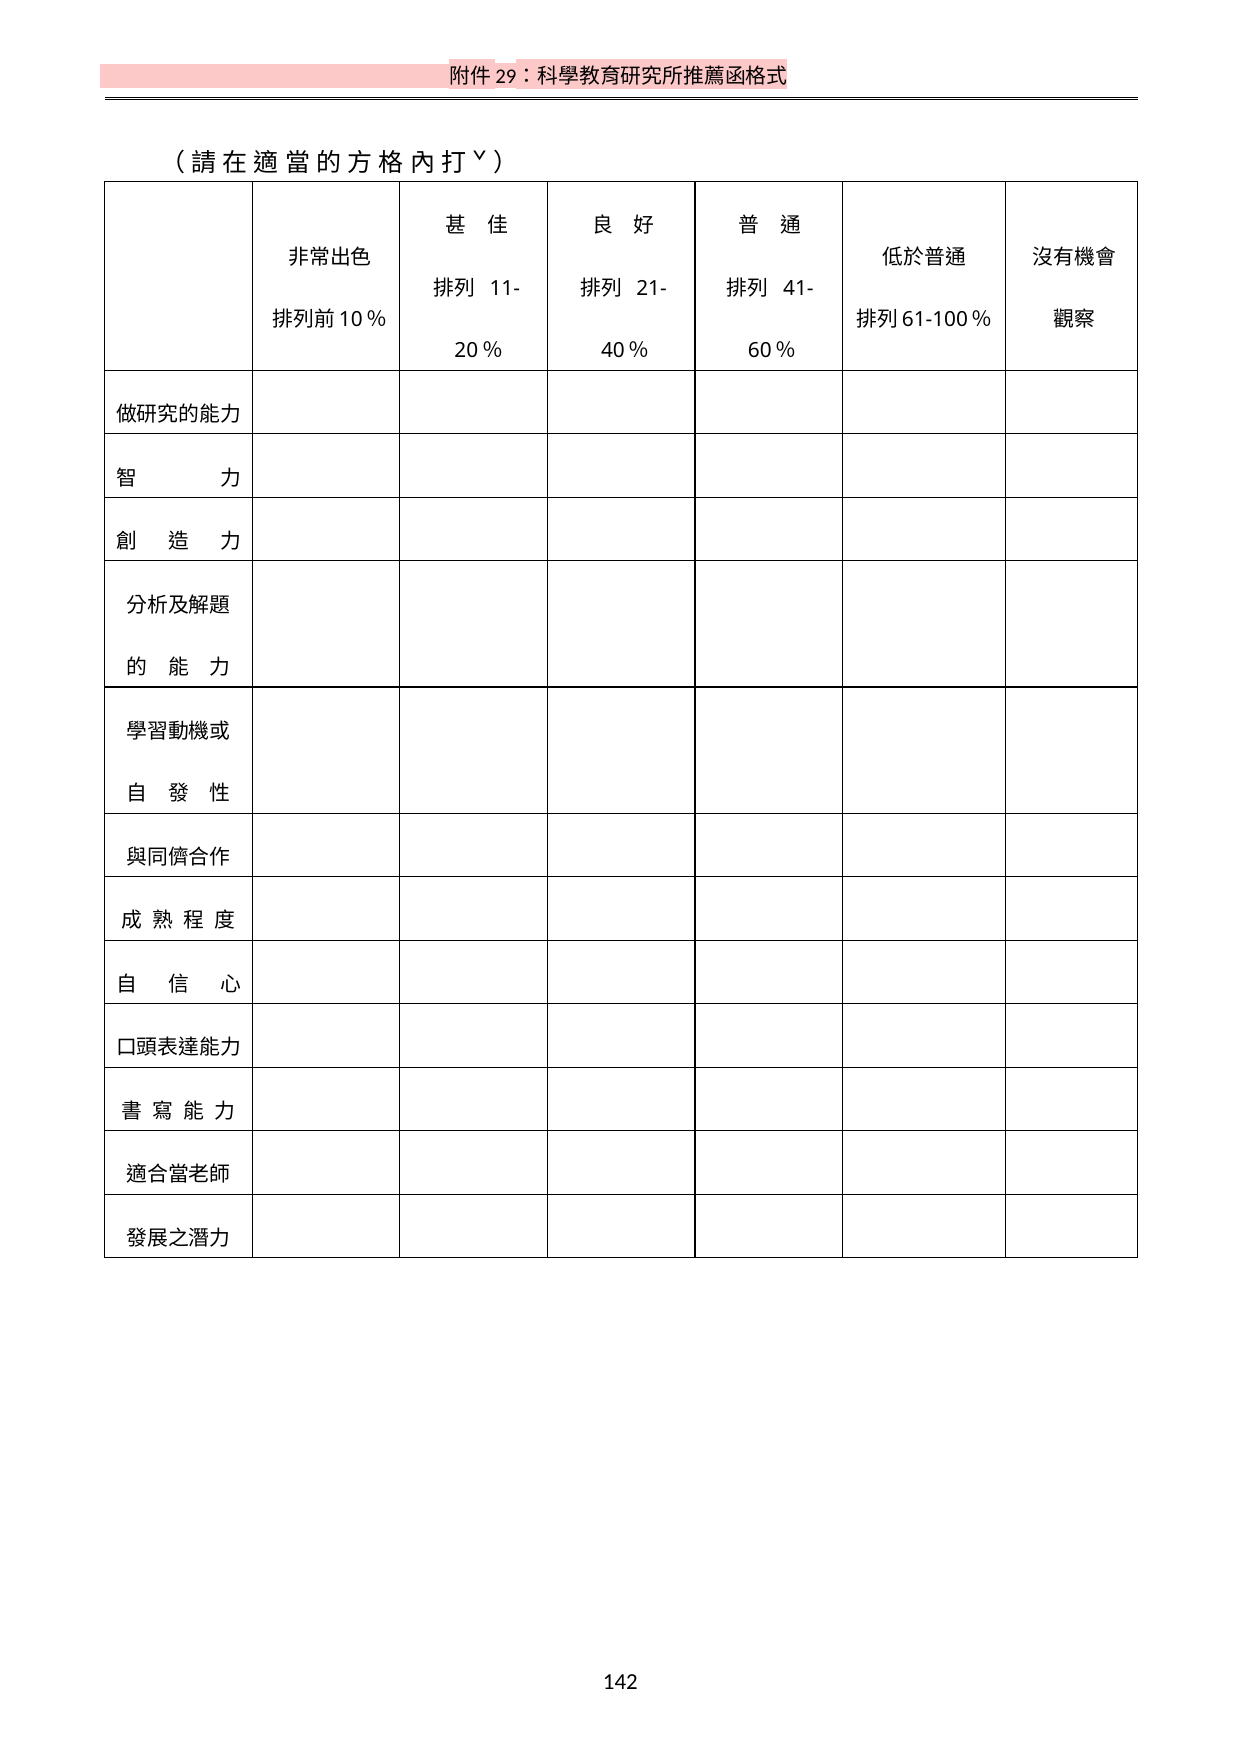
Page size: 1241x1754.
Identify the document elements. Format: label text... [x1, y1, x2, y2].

table_cell [1006, 371, 1137, 433]
table_cell [400, 434, 547, 497]
table_cell 做研究的能力 [105, 371, 252, 433]
table_cell [696, 941, 842, 1003]
table_cell [548, 371, 694, 433]
table_cell [400, 371, 547, 433]
table_cell [105, 182, 252, 370]
table_cell [548, 1195, 694, 1257]
table_cell [843, 688, 1005, 812]
table_cell [843, 561, 1005, 686]
table_cell 自 信 心 [105, 941, 252, 1003]
table_cell 適合當老師 [105, 1131, 252, 1194]
table_cell [400, 498, 547, 560]
table_cell [1006, 561, 1137, 686]
table_cell 學習動機或 自 發 性 [105, 688, 252, 812]
table_cell [843, 371, 1005, 433]
table_cell [1006, 1068, 1137, 1130]
table_cell [696, 1004, 842, 1067]
table_cell [253, 1068, 399, 1130]
table_cell [843, 1131, 1005, 1194]
table_cell [843, 498, 1005, 560]
table_cell [400, 1004, 547, 1067]
table_cell 創 造 力 [105, 498, 252, 560]
table_cell 普 通 排列 41-60％ [696, 182, 842, 370]
table_cell [400, 688, 547, 812]
table_cell [548, 941, 694, 1003]
table_cell [843, 1195, 1005, 1257]
table_cell [253, 371, 399, 433]
table_cell 分析及解題 的 能 力 [105, 561, 252, 686]
table_cell [696, 877, 842, 939]
table_cell [400, 561, 547, 686]
table_cell [548, 1004, 694, 1067]
table_cell [1006, 498, 1137, 560]
table_cell [843, 434, 1005, 497]
table_cell [696, 814, 842, 876]
table_cell [1006, 1004, 1137, 1067]
table_cell [400, 1068, 547, 1130]
table_cell [843, 1004, 1005, 1067]
table_cell 沒有機會 觀察 [1006, 182, 1137, 370]
table_cell 非常出色 排列前10％ [253, 182, 399, 370]
table_cell [253, 561, 399, 686]
table_cell [400, 941, 547, 1003]
table_cell [1006, 434, 1137, 497]
table_cell [696, 561, 842, 686]
table_cell 良 好 排列 21-40％ [548, 182, 694, 370]
table_cell [696, 688, 842, 812]
table_cell [548, 434, 694, 497]
table_cell [548, 877, 694, 939]
table_cell [548, 814, 694, 876]
table_cell [253, 498, 399, 560]
table_cell [696, 498, 842, 560]
table_cell [1006, 688, 1137, 812]
table_cell [548, 1068, 694, 1130]
table_cell [843, 1068, 1005, 1130]
table_cell [548, 688, 694, 812]
table_cell [843, 941, 1005, 1003]
table_cell （請在適當的方格內打ˇ） [105, 100, 1138, 181]
table_cell [696, 1195, 842, 1257]
table_cell [843, 814, 1005, 876]
table_cell [1006, 1131, 1137, 1194]
table_cell 成 熟 程 度 [105, 877, 252, 939]
table_cell [253, 434, 399, 497]
table_cell [253, 814, 399, 876]
table_cell 與同儕合作 [105, 814, 252, 876]
table_cell [548, 498, 694, 560]
table_cell [253, 688, 399, 812]
table_cell [400, 877, 547, 939]
table_cell [696, 1068, 842, 1130]
table_cell [253, 1004, 399, 1067]
table_cell [400, 814, 547, 876]
table_cell 低於普通 排列61-100％ [843, 182, 1005, 370]
table_cell [696, 434, 842, 497]
table_cell 口頭表達能力 [105, 1004, 252, 1067]
table_cell 書 寫 能 力 [105, 1068, 252, 1130]
table_cell [400, 1195, 547, 1257]
table_cell [400, 1131, 547, 1194]
table_cell 智 力 [105, 434, 252, 497]
table_cell [1006, 814, 1137, 876]
table_cell [1006, 877, 1137, 939]
table_cell [843, 877, 1005, 939]
table_cell 甚 佳 排列 11-20％ [400, 182, 547, 370]
table_cell [1006, 1195, 1137, 1257]
table_cell [548, 1131, 694, 1194]
table_cell 發展之潛力 [105, 1195, 252, 1257]
table_cell [253, 877, 399, 939]
table_cell [696, 1131, 842, 1194]
table_cell [1006, 941, 1137, 1003]
table_cell [253, 1131, 399, 1194]
table_cell [253, 941, 399, 1003]
table_cell [253, 1195, 399, 1257]
table_cell [696, 371, 842, 433]
table_cell [548, 561, 694, 686]
